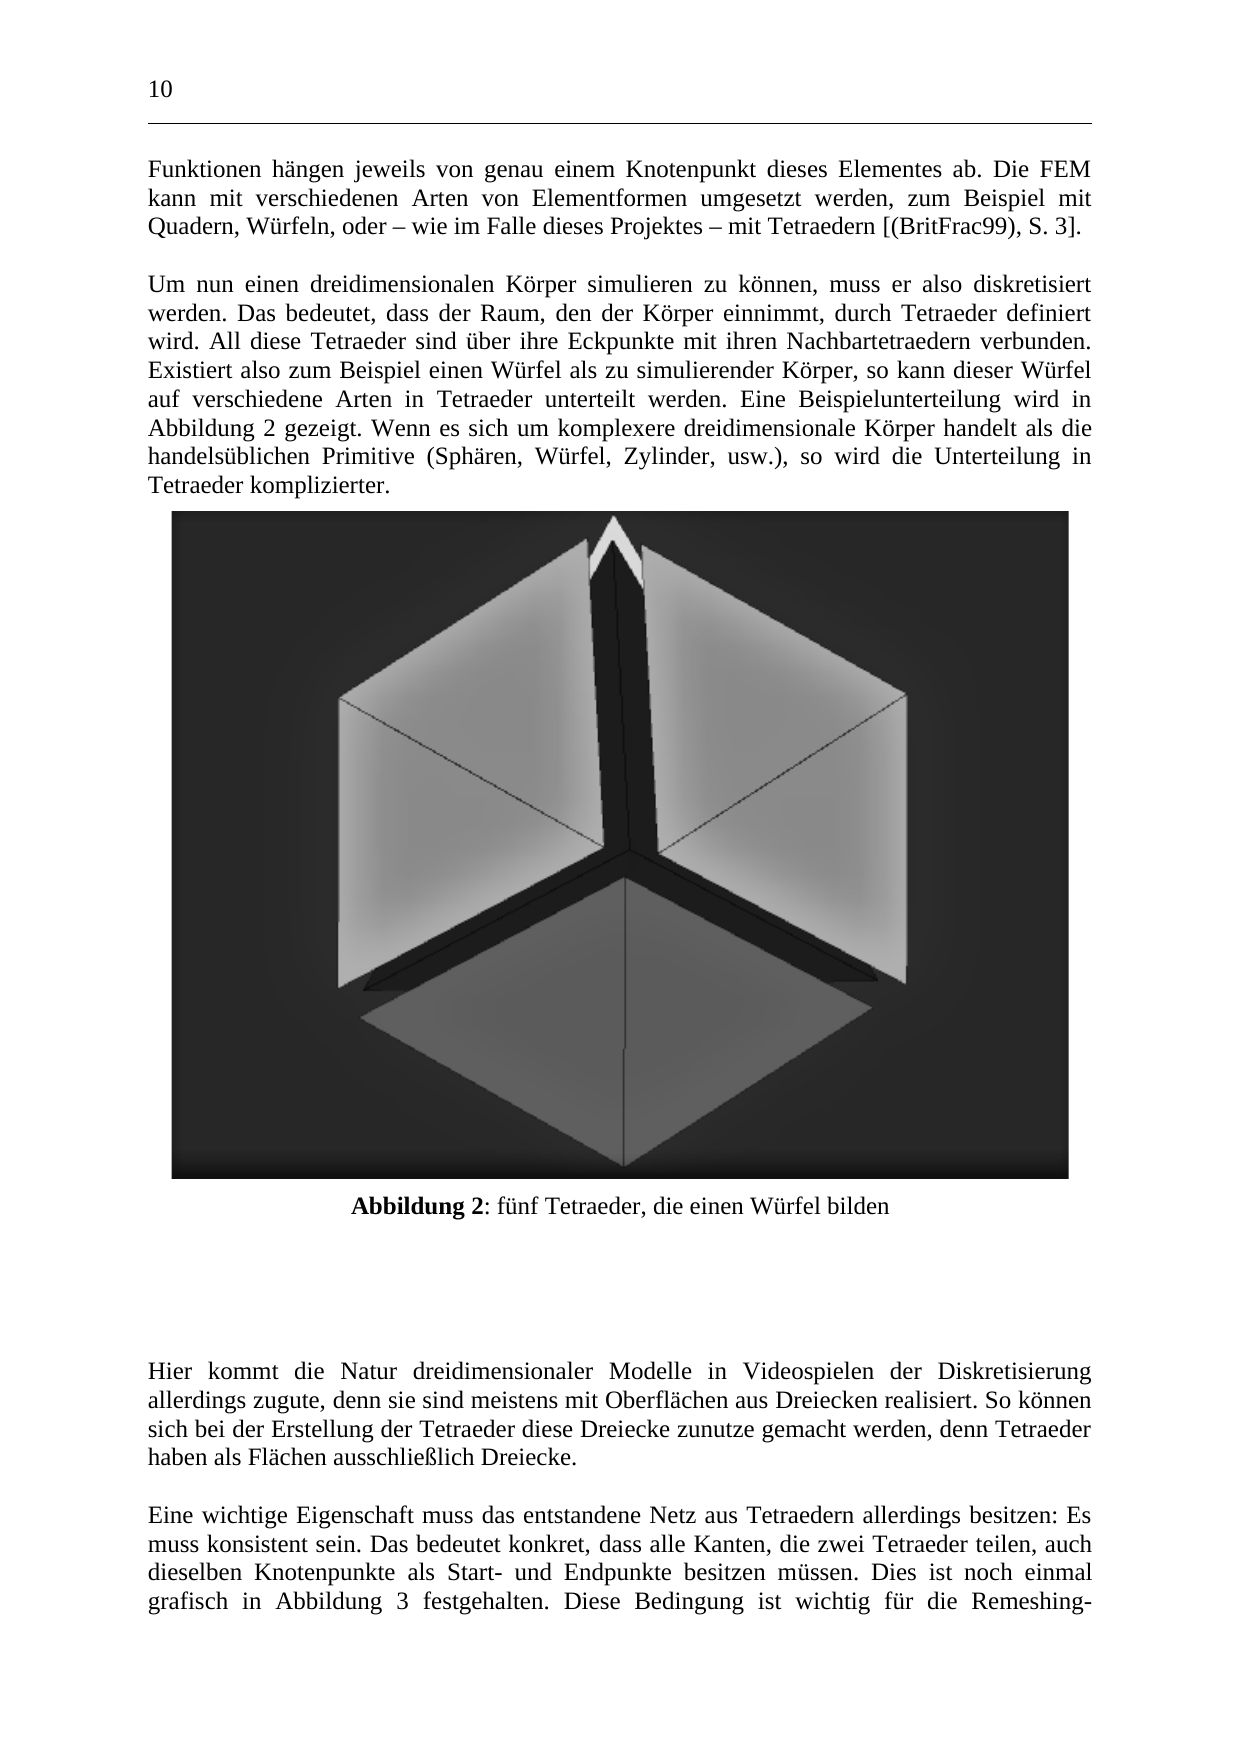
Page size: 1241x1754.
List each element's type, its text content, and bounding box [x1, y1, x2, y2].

text Hier kommt die Natur dreidimensionaler Modelle in Videospielen der Diskretisierung allerdings zugute, denn sie sind meistens mit Oberflächen aus Dreiecken realisiert. So können sich bei der Erstellung der Tetraeder diese Dreiecke zunutze gemacht werden, denn Tetraeder haben als Flächen ausschließlich Dreiecke. [148, 1356, 1092, 1471]
text Funktionen hängen jeweils von genau einem Knotenpunkt dieses Elementes ab. Die FEM kann mit verschiedenen Arten von Elementformen umgesetzt werden, zum Beispiel mit Quadern, Würfeln, oder – wie im Falle dieses Projektes – mit Tetraedern [(BritFrac99), S. 3]. [148, 154, 1092, 240]
text Abbildung 2: fünf Tetraeder, die einen Würfel bilden [172, 1179, 1069, 1220]
text Eine wichtige Eigenschaft muss das entstandene Netz aus Tetraedern allerdings besitzen: Es muss konsistent sein. Das bedeutet konkret, dass alle Kanten, die zwei Tetraeder teilen, auch dieselben Knotenpunkte als Start- und Endpunkte besitzen müssen. Dies ist noch einmal grafisch in Abbildung 3 festgehalten. Diese Bedingung ist wichtig für die Remeshing- [148, 1500, 1092, 1615]
text Um nun einen dreidimensionalen Körper simulieren zu können, muss er also diskretisiert werden. Das bedeutet, dass der Raum, den der Körper einnimmt, durch Tetraeder definiert wird. All diese Tetraeder sind über ihre Eckpunkte mit ihren Nachbartetraedern verbunden. Existiert also zum Beispiel einen Würfel als zu simulierender Körper, so kann dieser Würfel auf verschiedene Arten in Tetraeder unterteilt werden. Eine Beispielunterteilung wird in Abbildung 2 gezeigt. Wenn es sich um komplexere dreidimensionale Körper handelt als die handelsüblichen Primitive (Sphären, Würfel, Zylinder, usw.), so wird die Unterteilung in Tetraeder komplizierter. [148, 269, 1092, 499]
picture [171, 511, 1069, 1179]
